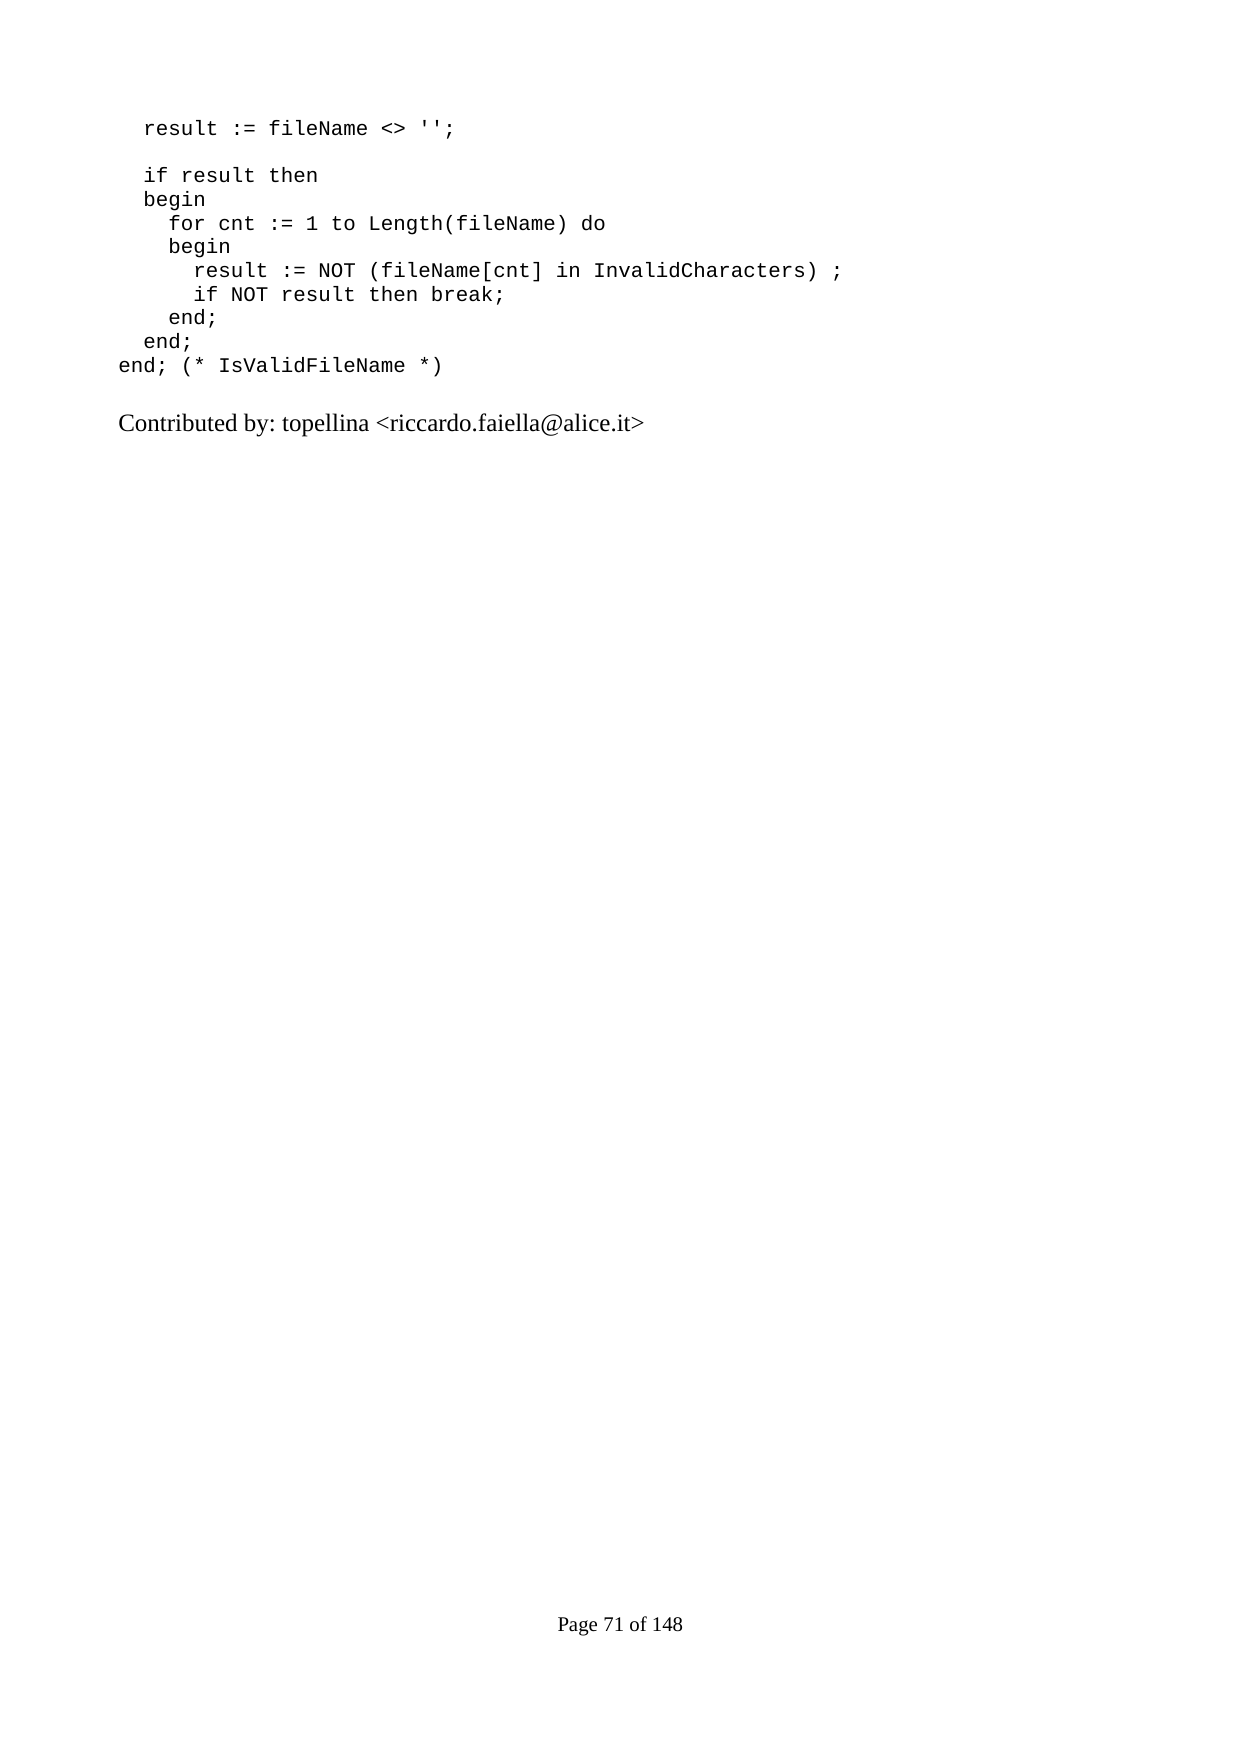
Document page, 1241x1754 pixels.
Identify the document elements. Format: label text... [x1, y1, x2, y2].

text end; (* IsValidFileName *) [118, 354, 1122, 378]
text begin [118, 236, 1122, 260]
text result := NOT (fileName[cnt] in InvalidCharacters) ; [118, 260, 1122, 284]
text for cnt := 1 to Length(fileName) do [118, 213, 1122, 236]
text if NOT result then break; [118, 284, 1122, 307]
text if result then [118, 165, 1122, 189]
text end; [118, 331, 1122, 354]
text Contributed by: topellina <riccardo.faiella@alice.it> [118, 408, 1122, 436]
text result := fileName <> ''; [118, 118, 1122, 142]
text end; [118, 307, 1122, 331]
text begin [118, 189, 1122, 213]
